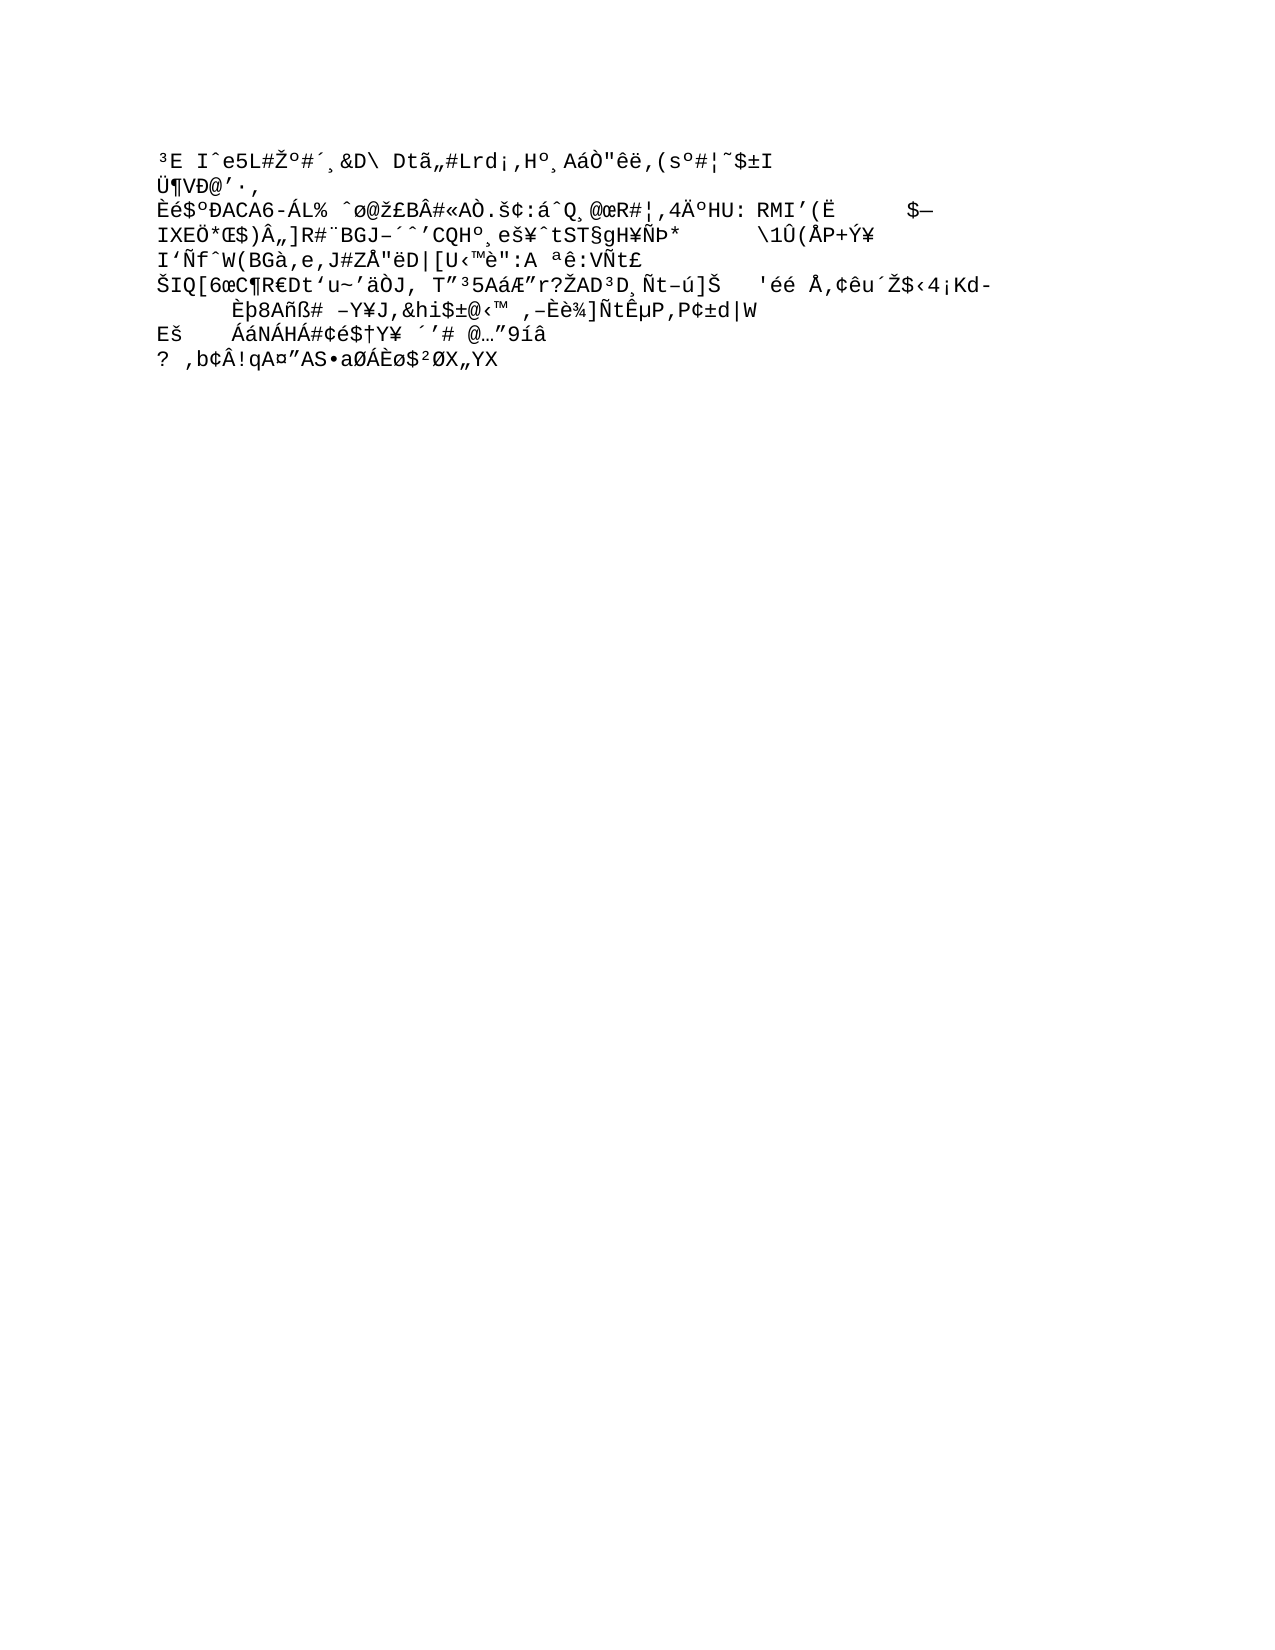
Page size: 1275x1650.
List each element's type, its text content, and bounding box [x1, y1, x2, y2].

text I‘ÑfˆW(BGà‚e‚J#ZÅ"ëD|[U‹™è":A ªê:VÑt£ ŠIQ[6œC¶R€Dt‘u~’äÒJ, T”³5AáÆ”r?ŽAD³D¸Ñt–ú]Š 'éé Å‚¢êu´Ž$‹4¡Kd- Èþ8Añß# –Y¥J,&hi$±@‹™­ ‚–Èè¾]ÑtÊµP‚P¢±d|W Eš ÁáNÁHÁ#¢é$†Y¥ ´’# @…”9íâ ? ‚b¢Â!qA¤”AS•aØÁÈø$²ØX„YX [156, 249, 1118, 373]
text Èé$ºÐACA6-ÁL% ˆø@ž£BÂ#«AÒ.š¢:áˆQ¸@œR#¦‚4ÄºHU: RMI’(Ë $—IXEÖ*Œ$)Â„]R#¨BGJ–´ˆ’CQHº¸eš¥ˆtST§gH¥ÑÞ* \1Û(ÅP+Ý¥ [156, 199, 1118, 249]
text Ü¶VÐ@’·‚ [156, 175, 1118, 199]
text ³E Iˆe5L#Žº#´¸&D\ Dtã„#Lrd¡‚Hº¸AáÒ"êë‚(sº#¦˜$±I [156, 150, 1118, 175]
